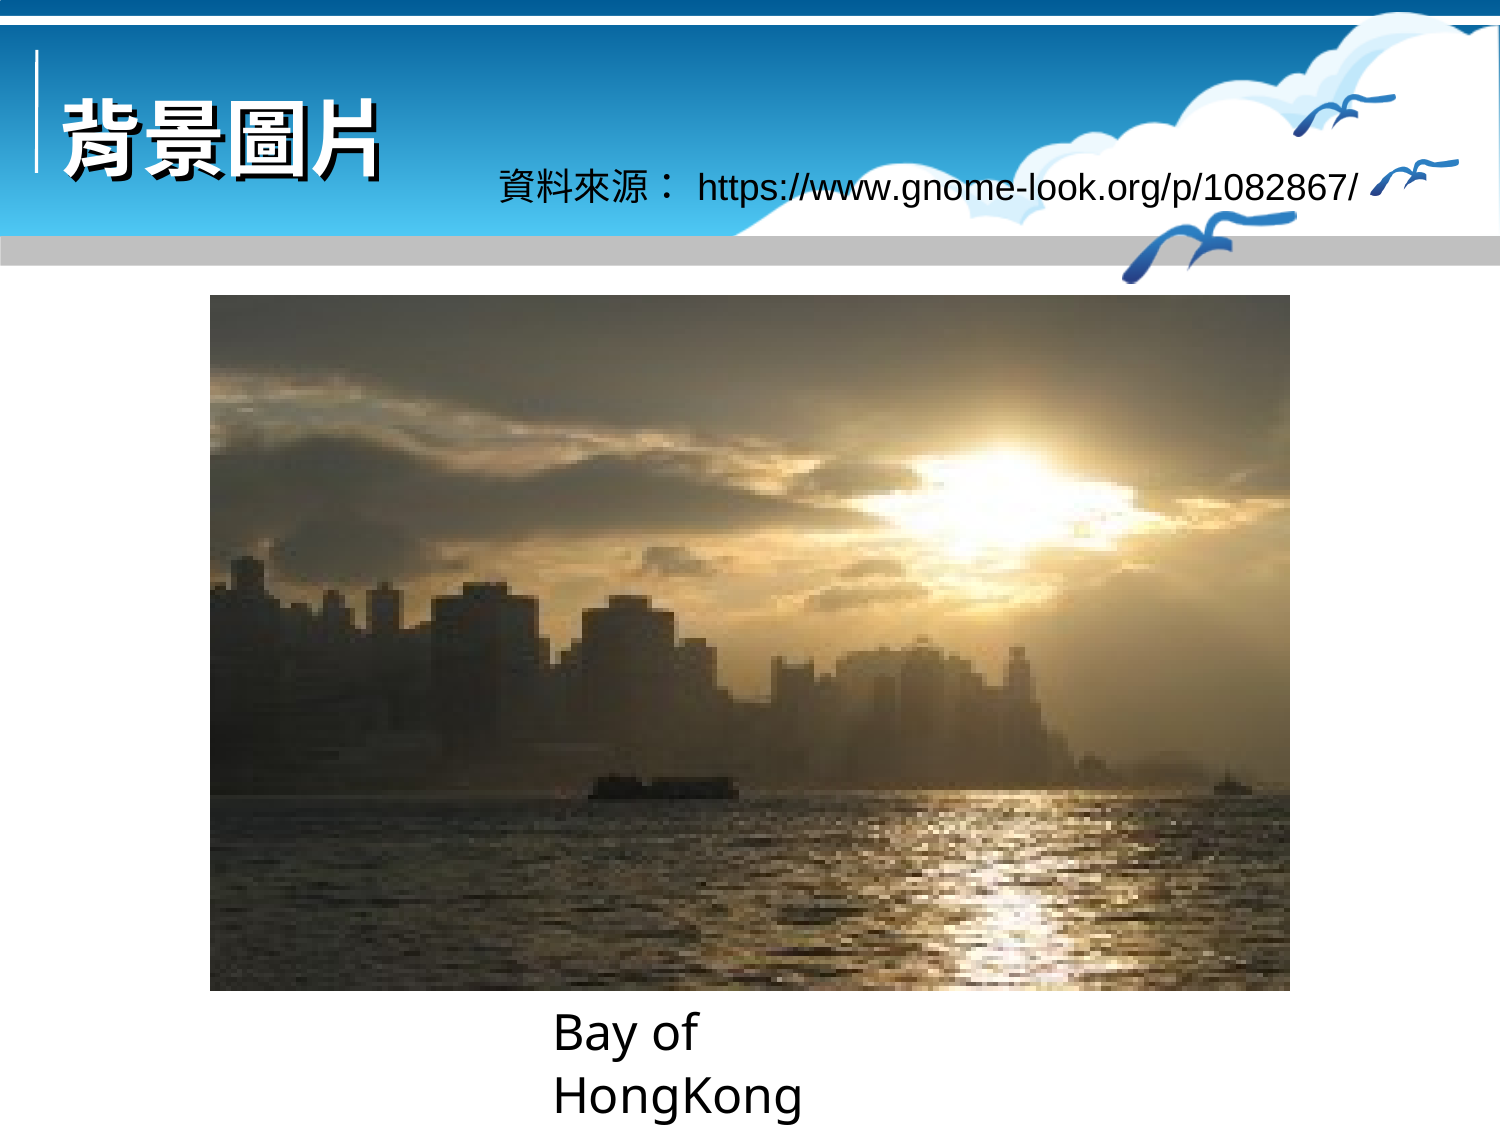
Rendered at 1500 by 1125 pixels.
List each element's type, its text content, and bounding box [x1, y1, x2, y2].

picture [730, 12, 1500, 284]
picture [210, 295, 1290, 991]
text_box Bay of HongKong [537, 992, 963, 1063]
title 背景圖片 [59, 86, 1465, 186]
text_box 資料來源：https://www.gnome-look.org/p/1082867/ [484, 152, 1376, 223]
